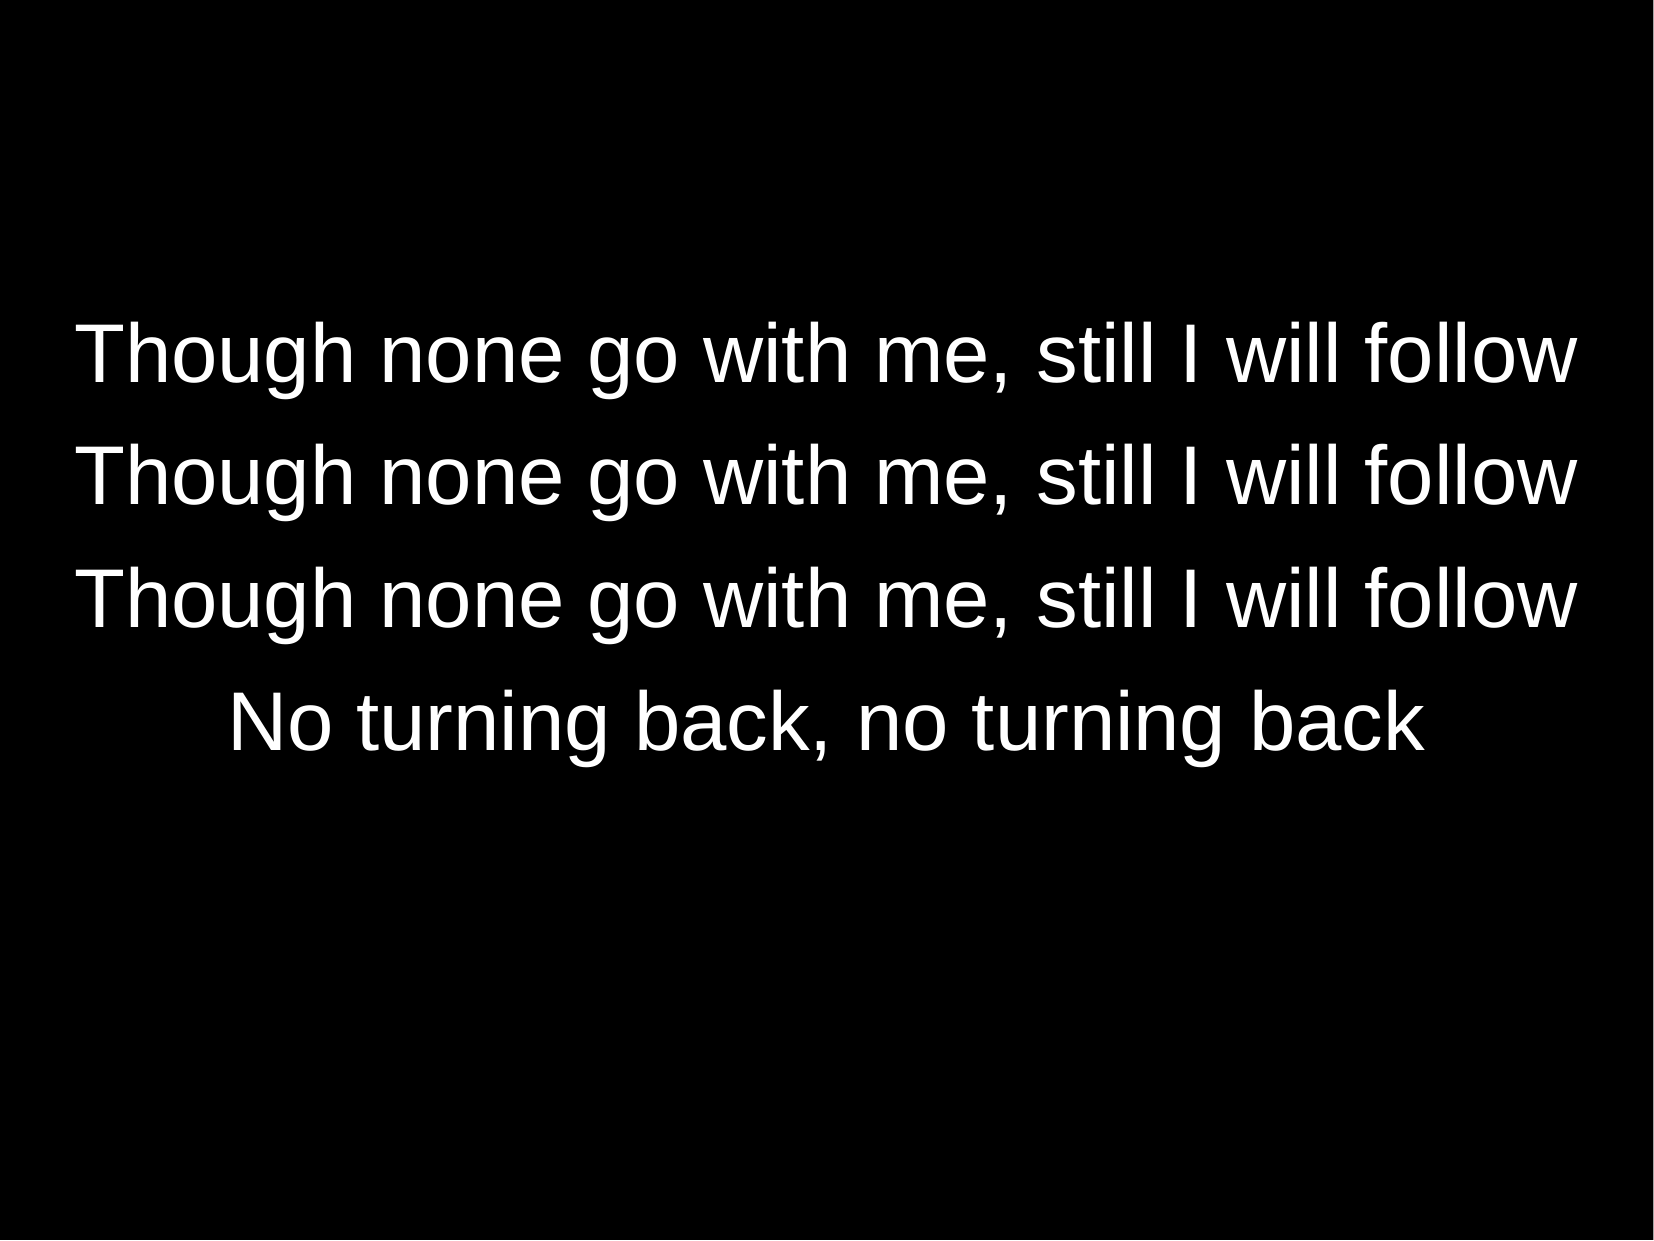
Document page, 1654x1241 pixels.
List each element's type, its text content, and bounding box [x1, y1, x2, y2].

list Though none go with me, still I will follow Though none go with me, still I will follow Though none go with me, still I will follow No turning back, no turning back [0, 307, 1654, 1027]
